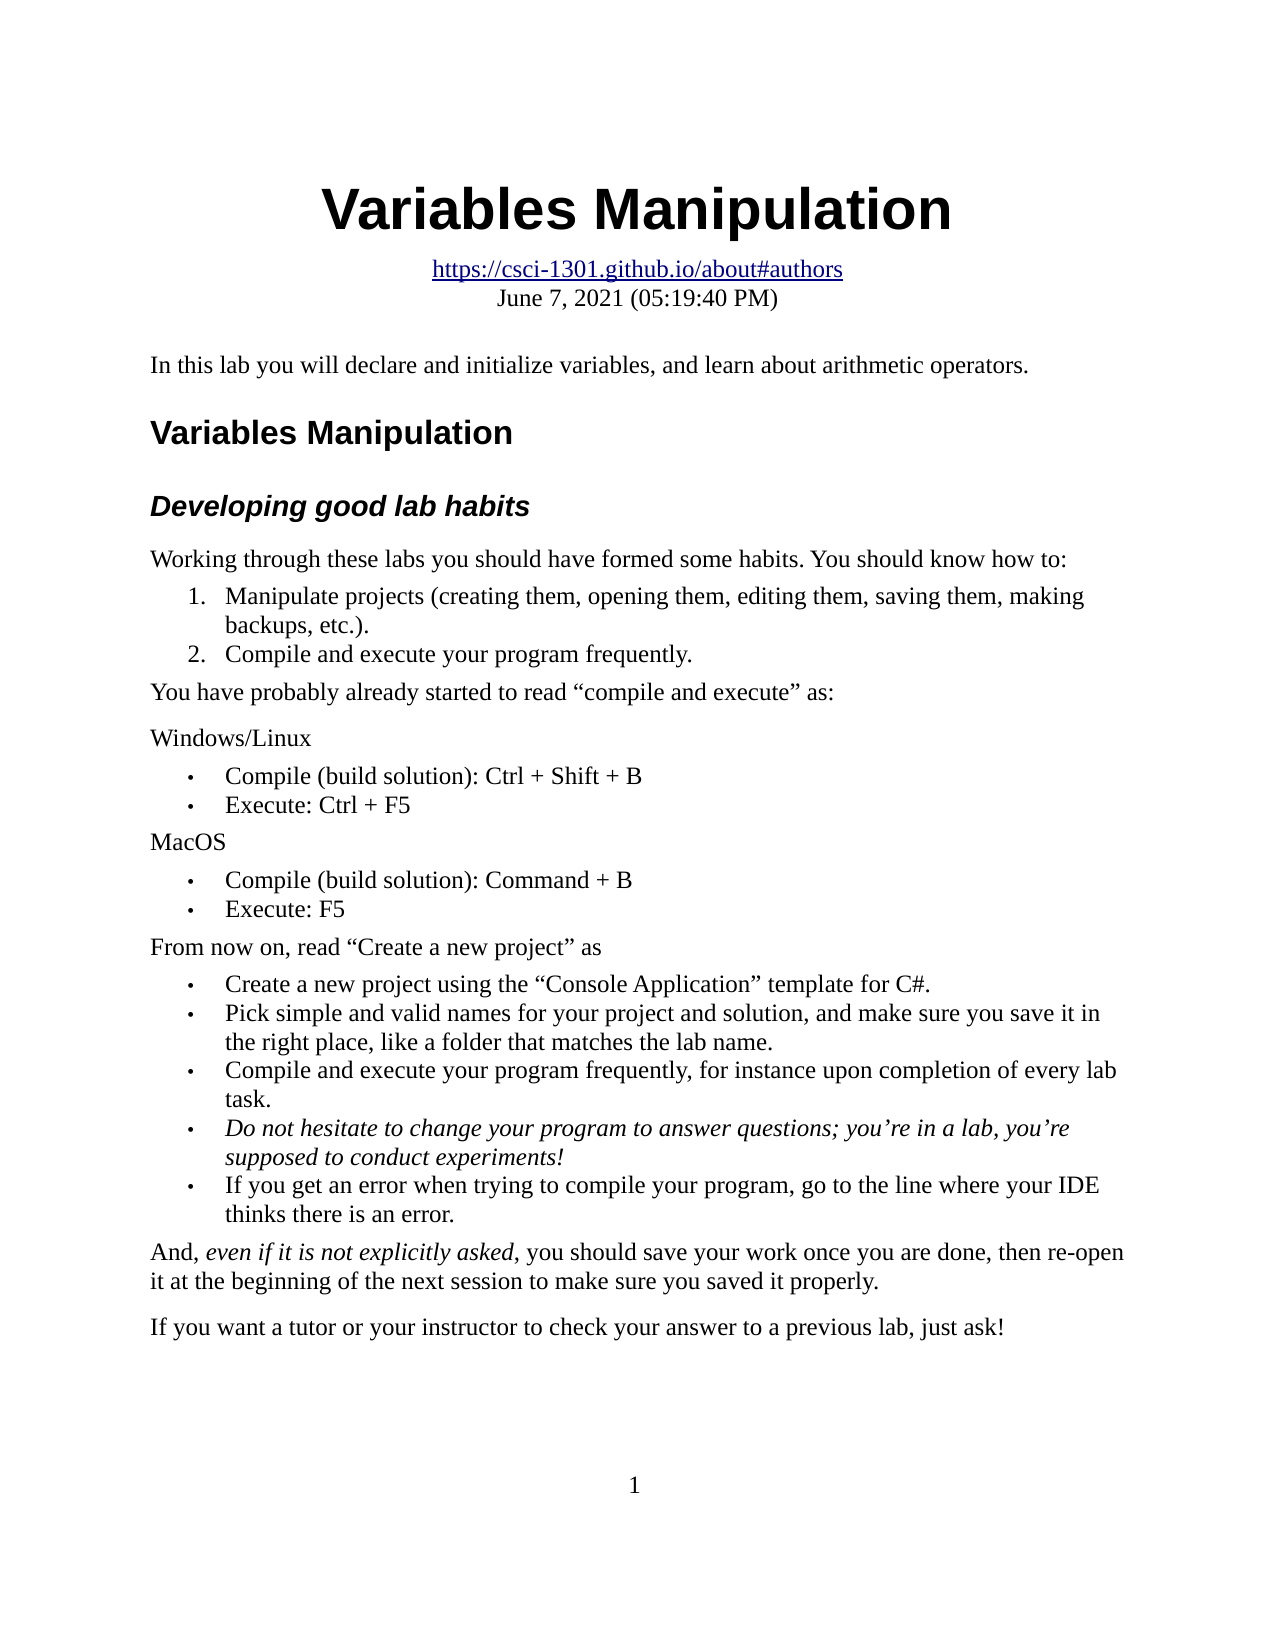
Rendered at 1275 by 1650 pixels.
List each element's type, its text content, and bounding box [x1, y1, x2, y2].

list Manipulate projects (creating them, opening them, editing them, saving them, making backups, etc.). [187, 581, 1125, 639]
list Execute: F5 [187, 894, 1125, 923]
list Compile and execute your program frequently, for instance upon completion of every lab task. [187, 1056, 1125, 1113]
text https://csci-1301.github.io/about#authors [150, 254, 1125, 283]
list Execute: Ctrl + F5 [187, 790, 1125, 818]
list Compile and execute your program frequently. [187, 639, 1125, 668]
title Variables Manipulation [150, 175, 1125, 242]
list Do not hesitate to change your program to answer questions; you’re in a lab, you’re supposed to conduct experiments! [187, 1113, 1125, 1171]
list Compile (build solution): Command + B [187, 865, 1125, 894]
list If you get an error when trying to compile your program, go to the line where your IDE thinks there is an error. [187, 1171, 1125, 1228]
text Working through these labs you should have formed some habits. You should know how to: [150, 544, 1125, 572]
text Windows/Linux [150, 723, 1125, 752]
list Pick simple and valid names for your project and solution, and make sure you save it in the right place, like a folder that matches the lab name. [187, 998, 1125, 1056]
text In this lab you will declare and initialize variables, and learn about arithmetic operators. [150, 350, 1125, 378]
text And, even if it is not explicitly asked, you should save your work once you are done, then re-open it at the beginning of the next session to make sure you saved it properly. [150, 1237, 1125, 1294]
text From now on, read “Create a new project” as [150, 932, 1125, 960]
text If you want a tutor or your instructor to check your answer to a previous lab, just ask! [150, 1312, 1125, 1341]
text June 7, 2021 (05:19:40 PM) [150, 283, 1125, 312]
subtitle Developing good lab habits [150, 489, 1125, 522]
list Create a new project using the “Console Application” template for C#. [187, 969, 1125, 998]
text You have probably already started to read “compile and execute” as: [150, 677, 1125, 705]
list Compile (build solution): Ctrl + Shift + B [187, 761, 1125, 790]
subtitle Variables Manipulation [150, 412, 1125, 451]
text MacOS [150, 827, 1125, 856]
